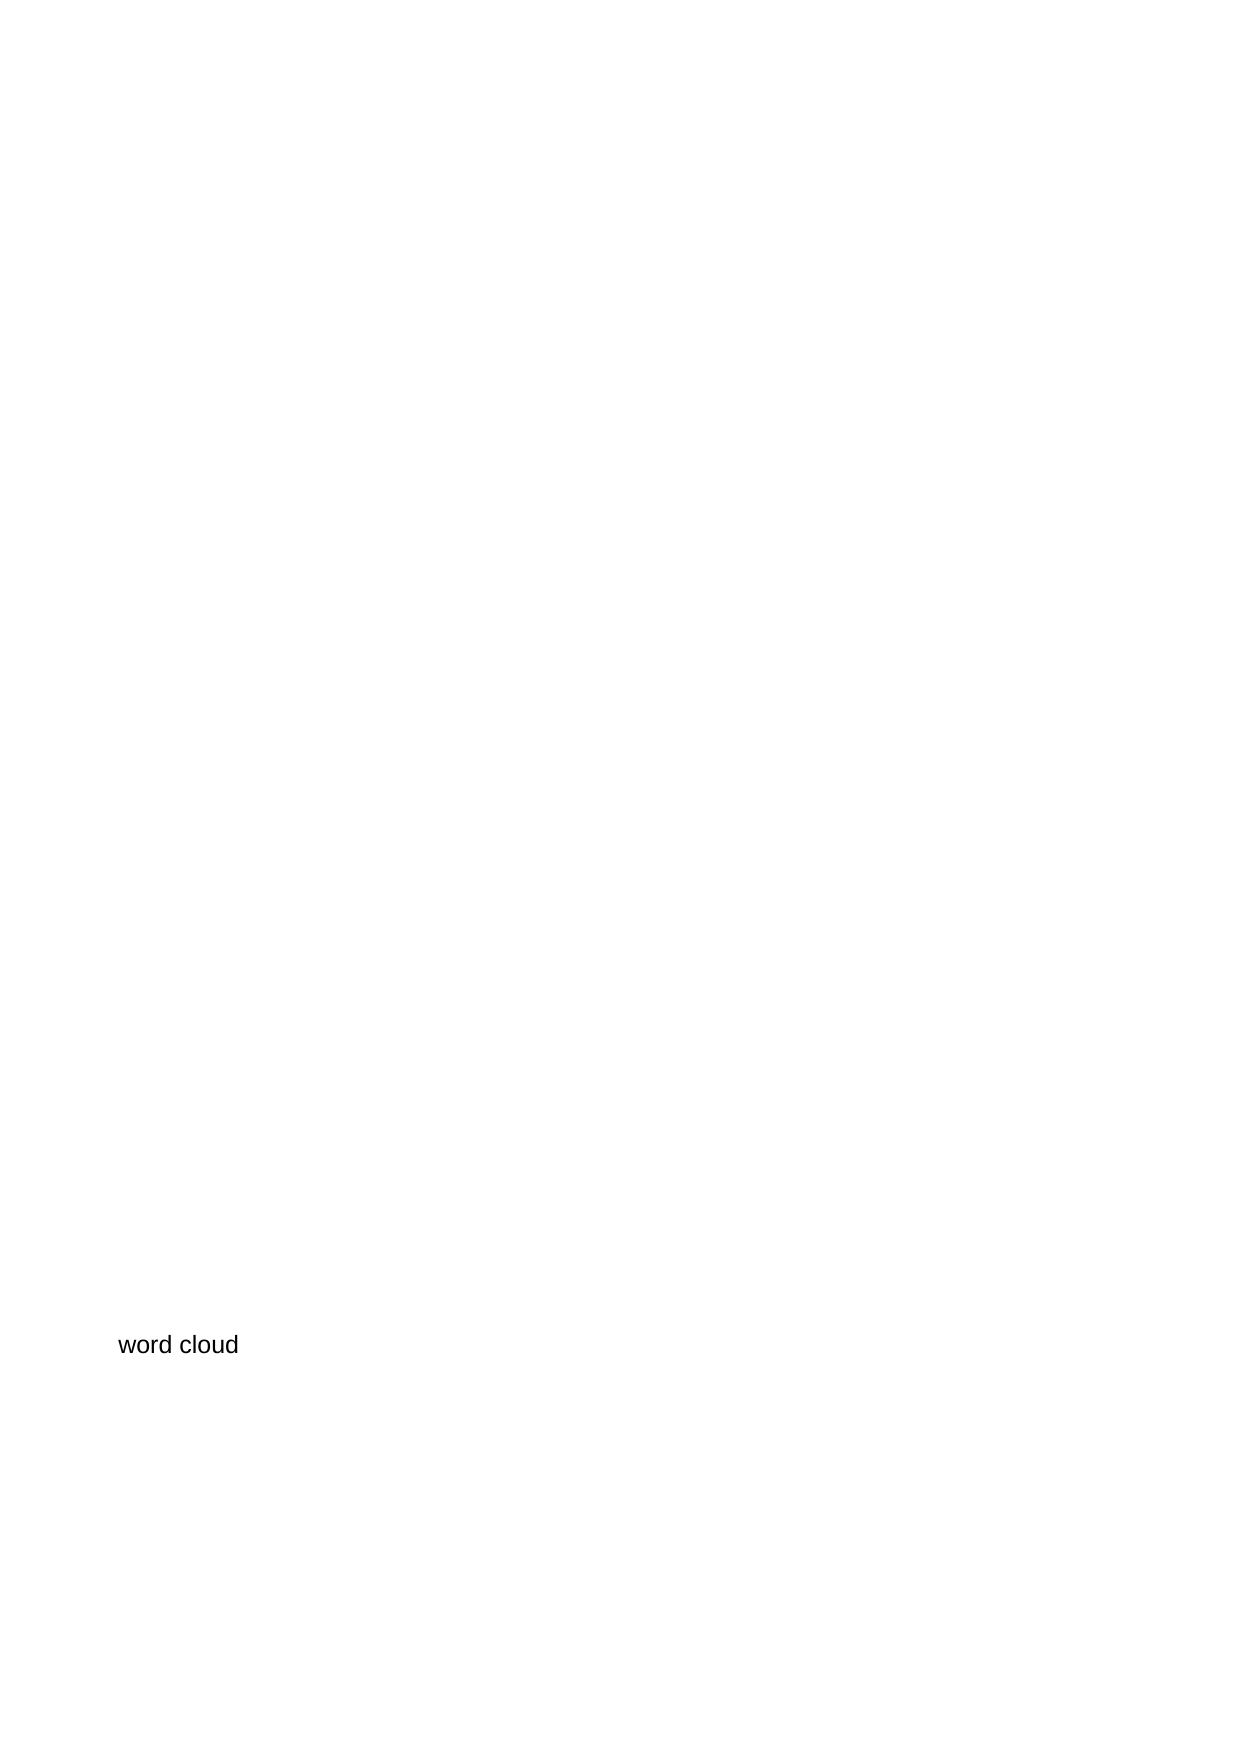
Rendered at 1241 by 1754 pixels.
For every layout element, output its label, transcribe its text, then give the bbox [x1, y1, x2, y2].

text word cloud [118, 1331, 1122, 1359]
